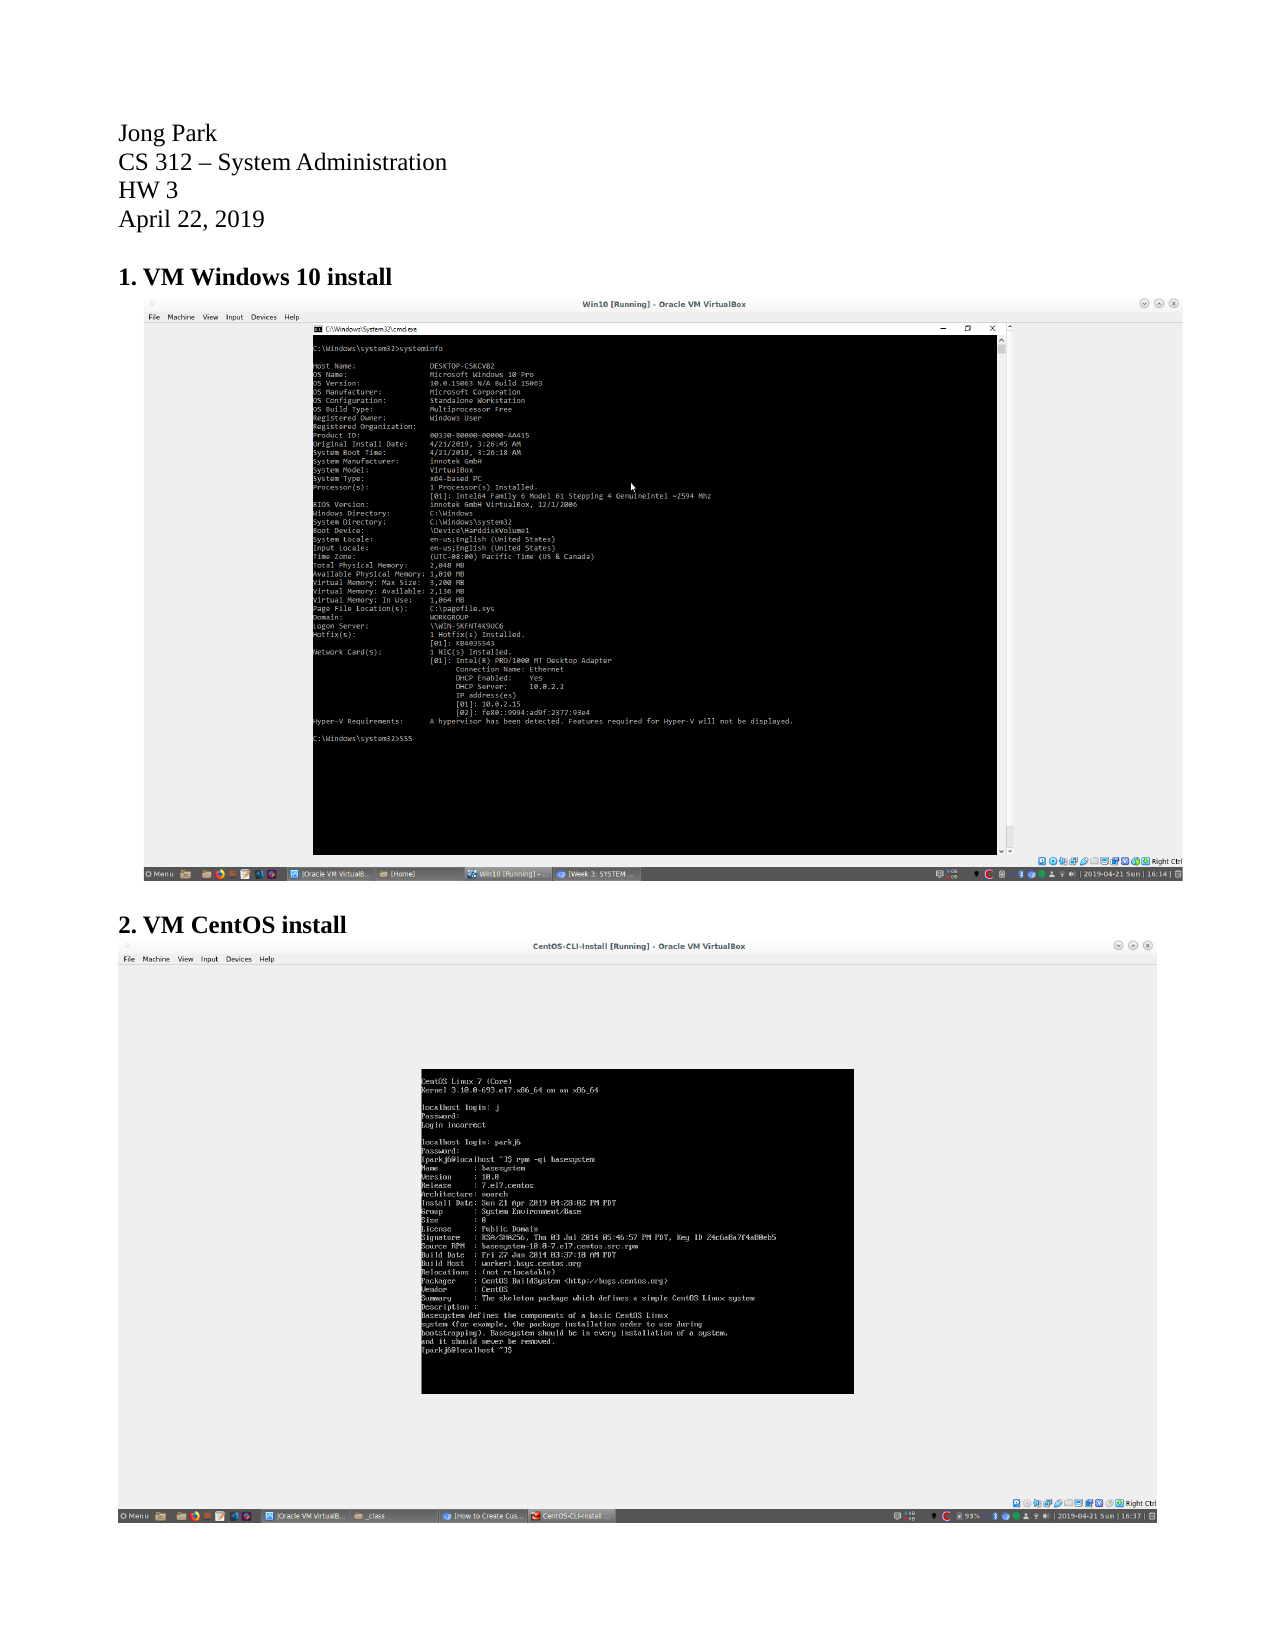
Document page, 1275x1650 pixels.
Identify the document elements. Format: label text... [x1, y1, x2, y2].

text 2. VM CentOS install [118, 910, 1157, 938]
text HW 3 [118, 176, 1157, 204]
text April 22, 2019 [118, 204, 1157, 233]
text Jong Park [118, 118, 1157, 147]
text CS 312 – System Administration [118, 147, 1157, 176]
text 1. VM Windows 10 install [118, 262, 1157, 291]
picture [118, 938, 1157, 1523]
picture [143, 296, 1183, 881]
